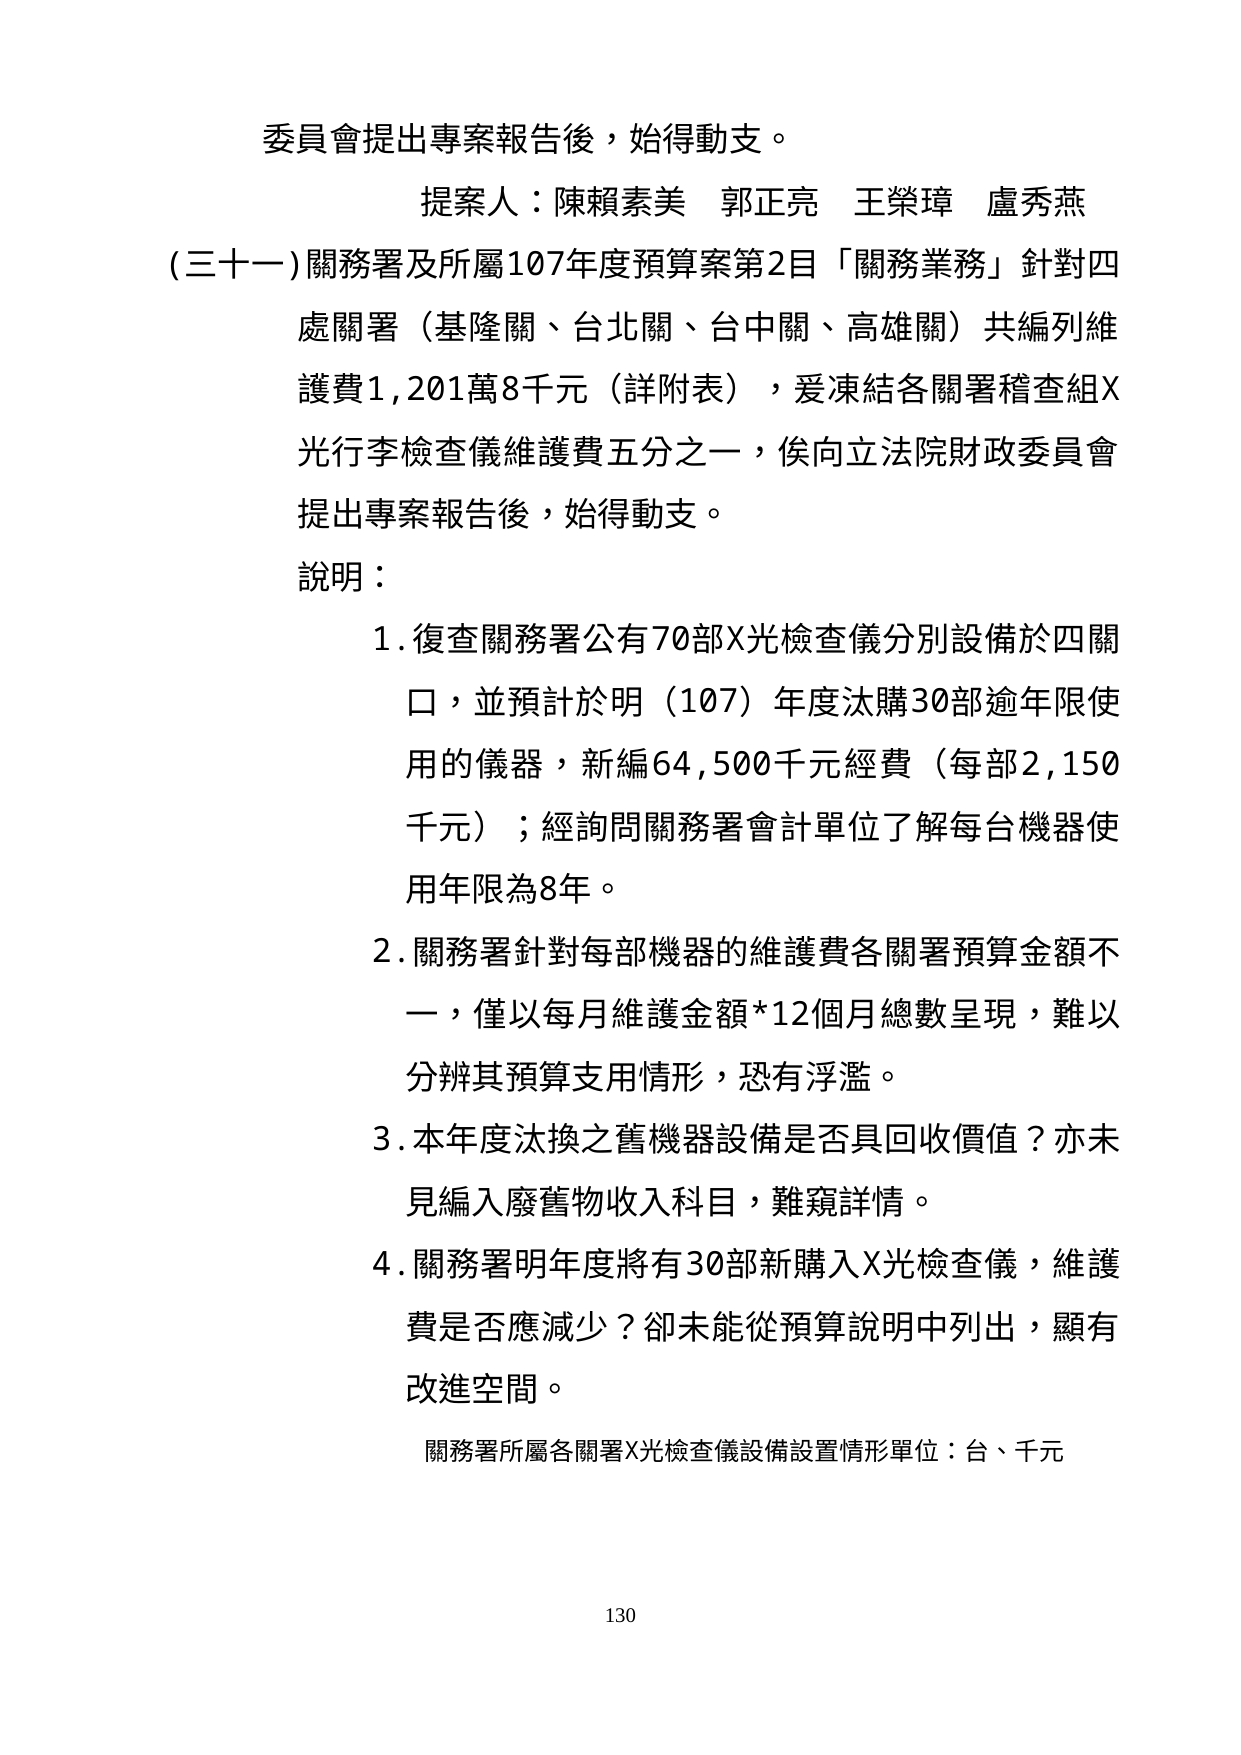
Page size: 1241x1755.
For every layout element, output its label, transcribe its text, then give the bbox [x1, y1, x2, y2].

text 3.本年度汰換之舊機器設備是否具回收價值？亦未見編入廢舊物收入科目，難窺詳情。 [371, 1096, 1120, 1221]
text 提案人：陳賴素美 郭正亮 王榮璋 盧秀燕 [120, 158, 1120, 221]
text 1.復查關務署公有70部X光檢查儀分別設備於四關口，並預計於明（107）年度汰購30部逾年限使用的儀器，新編64,500千元經費（每部2,150千元）；經詢問關務署會計單位了解每台機器使用年限為8年。 [371, 596, 1120, 908]
text 關務署所屬各關署X光檢查儀設備設置情形單位：台、千元 [224, 1408, 1120, 1471]
text 委員會提出專案報告後，始得動支。 [164, 96, 1120, 158]
text 說明： [120, 533, 1120, 596]
text 2.關務署針對每部機器的維護費各關署預算金額不一，僅以每月維護金額*12個月總數呈現，難以分辨其預算支用情形，恐有浮濫。 [371, 908, 1120, 1096]
text 4.關務署明年度將有30部新購入X光檢查儀，維護費是否應減少？卻未能從預算說明中列出，顯有改進空間。 [371, 1221, 1120, 1408]
text (三十一)關務署及所屬107年度預算案第2目「關務業務」針對四處關署（基隆關、台北關、台中關、高雄關）共編列維護費1,201萬8千元（詳附表），爰凍結各關署稽查組X光行李檢查儀維護費五分之一，俟向立法院財政委員會提出專案報告後，始得動支。 [164, 221, 1120, 533]
